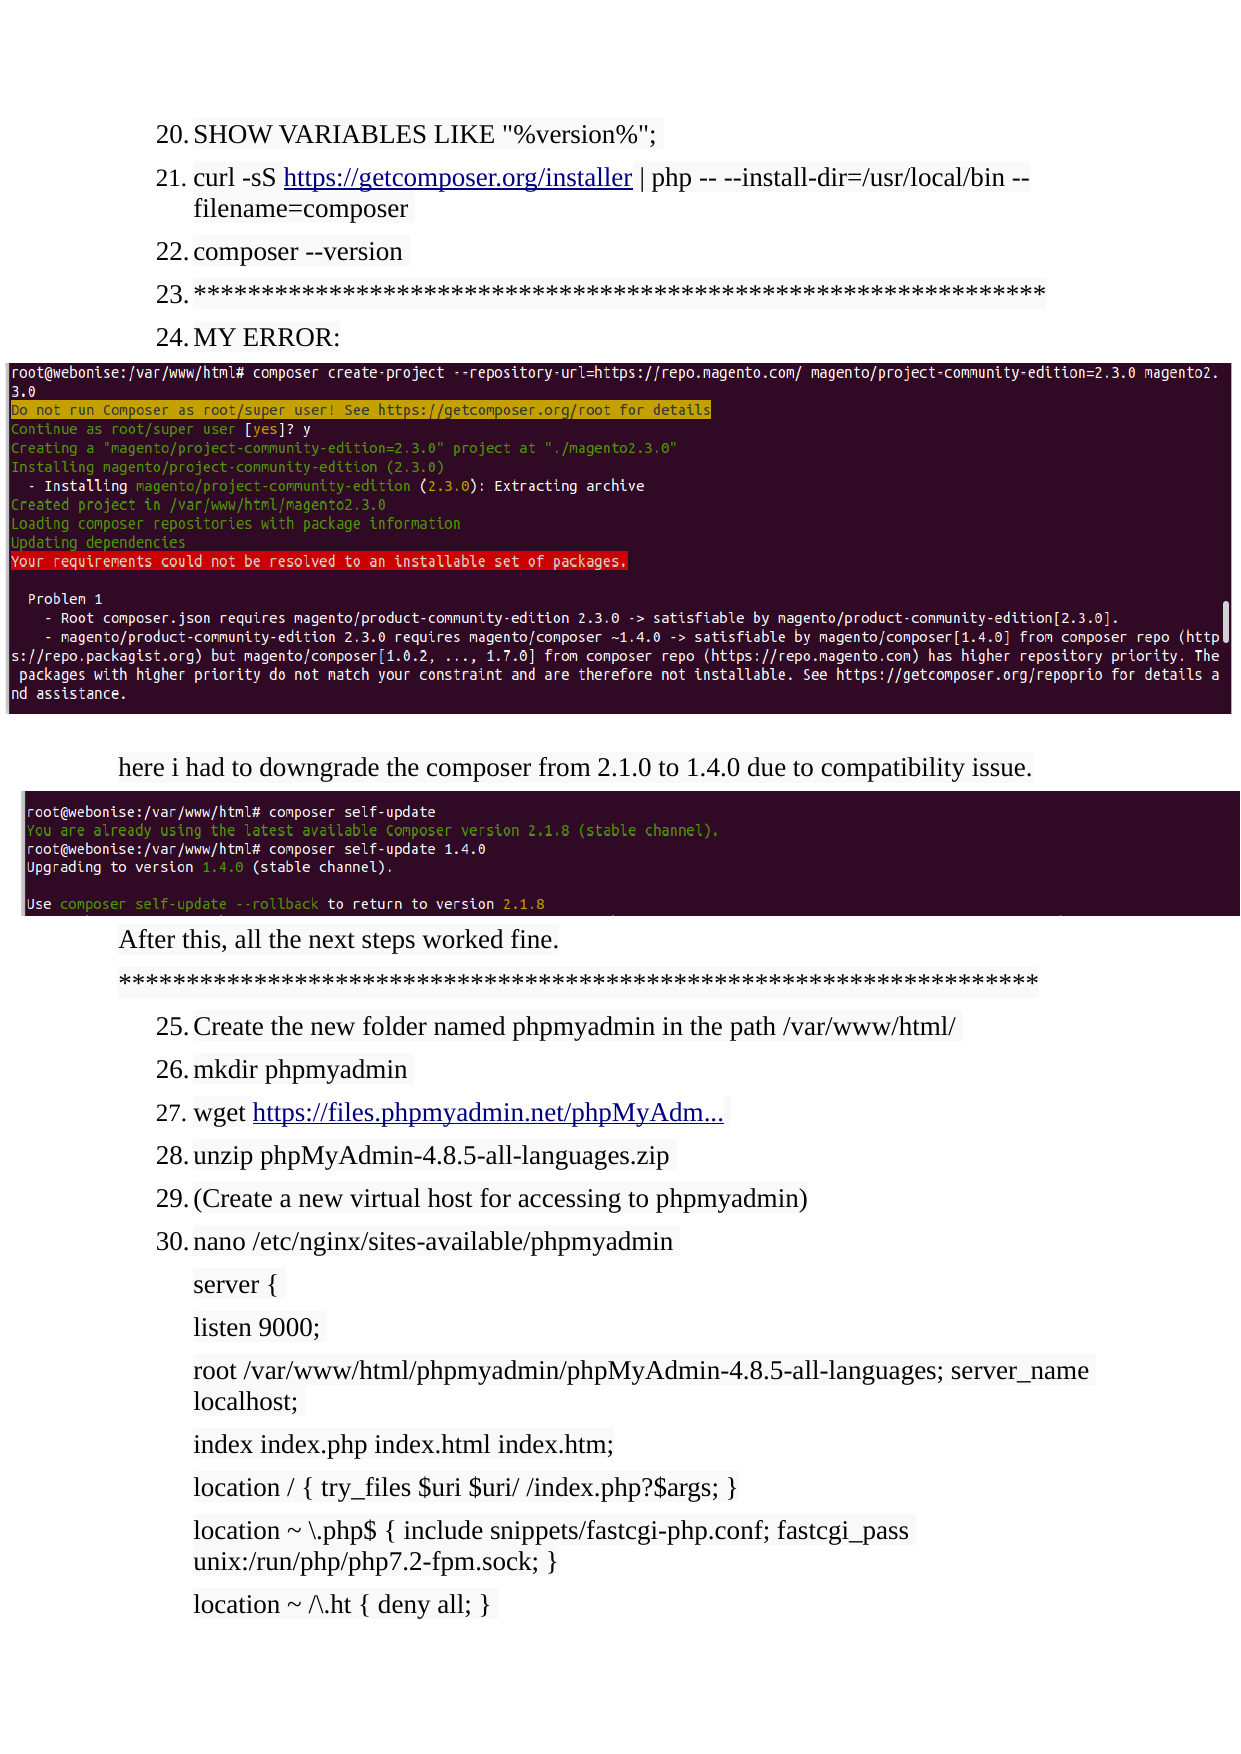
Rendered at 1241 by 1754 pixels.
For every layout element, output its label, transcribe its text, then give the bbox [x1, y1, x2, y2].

list location ~ /\.ht { deny all; } [156, 1588, 1122, 1619]
list *************************************************************** [156, 278, 1122, 309]
list MY ERROR: [156, 321, 1122, 352]
list Create the new folder named phpmyadmin in the path /var/www/html/ [156, 1010, 1122, 1041]
list SHOW VARIABLES LIKE "%version%"; [156, 118, 1122, 149]
list composer --version [156, 235, 1122, 266]
list location / { try_files $uri $uri/ /index.php?$args; } [156, 1471, 1122, 1502]
list (Create a new virtual host for accessing to phpmyadmin) [156, 1182, 1122, 1213]
text ******************************************************************** [118, 967, 1122, 998]
list mkdir phpmyadmin [156, 1053, 1122, 1084]
list unzip phpMyAdmin-4.8.5-all-languages.zip [156, 1139, 1122, 1170]
picture [5, 363, 1232, 591]
list nano /etc/nginx/sites-available/phpmyadmin [156, 1225, 1122, 1256]
list root /var/www/html/phpmyadmin/phpMyAdmin-4.8.5-all-languages; server_name localhost; [156, 1354, 1122, 1416]
picture [21, 791, 1240, 890]
list location ~ \.php$ { include snippets/fastcgi-php.conf; fastcgi_pass unix:/run/php/php7.2-fpm.sock; } [156, 1514, 1122, 1576]
text here i had to downgrade the composer from 2.1.0 to 1.4.0 due to compatibility issue. [118, 752, 1122, 783]
list index index.php index.html index.htm; [156, 1428, 1122, 1459]
text After this, all the next steps worked fine. [118, 924, 1122, 955]
list curl -sS https://getcomposer.org/installer | php -- --install-dir=/usr/local/bin --filename=composer [156, 161, 1122, 223]
list listen 9000; [156, 1311, 1122, 1342]
list wget https://files.phpmyadmin.net/phpMyAdm... [156, 1096, 1122, 1127]
list server { [156, 1268, 1122, 1299]
